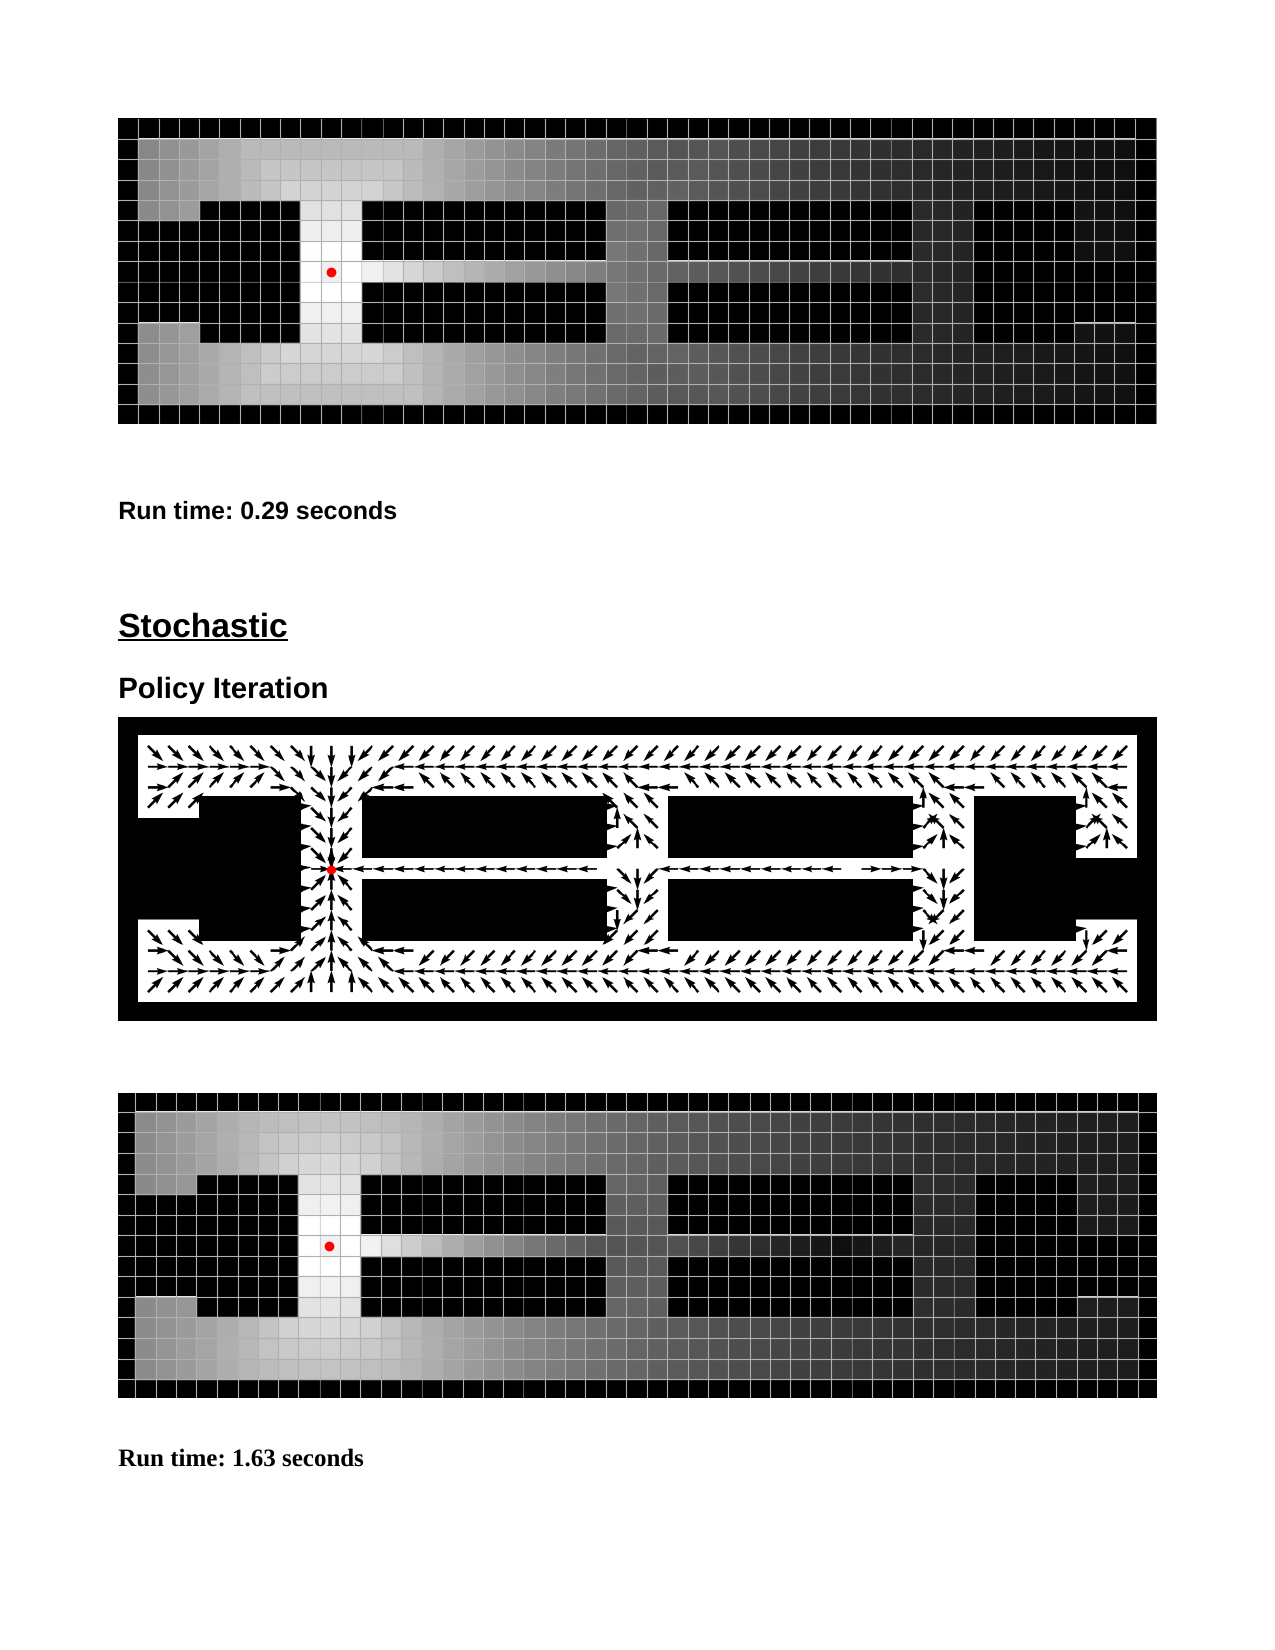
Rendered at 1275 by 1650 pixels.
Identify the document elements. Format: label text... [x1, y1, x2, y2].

subtitle Run time: 0.29 seconds [118, 496, 1157, 525]
picture [118, 717, 1157, 1021]
picture [118, 118, 1157, 424]
picture [118, 1093, 1157, 1398]
text Run time: 1.63 seconds [118, 1443, 1157, 1472]
subtitle Stochastic [118, 606, 1157, 644]
subtitle Policy Iteration [118, 671, 1157, 705]
